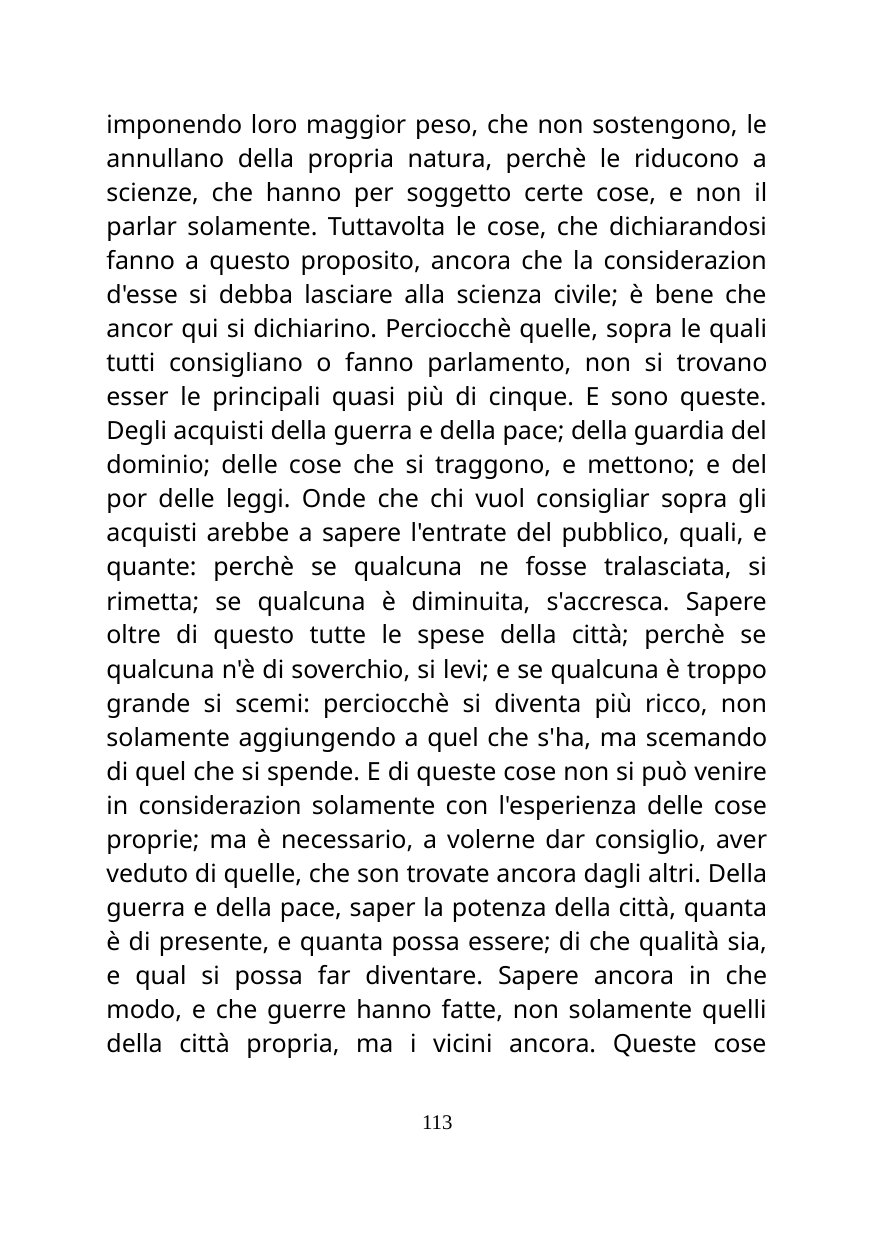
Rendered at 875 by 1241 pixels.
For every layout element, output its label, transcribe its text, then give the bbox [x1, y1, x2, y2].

text imponendo loro maggior peso, che non sostengono, le annullano della propria natura, perchè le riducono a scienze, che hanno per soggetto certe cose, e non il parlar solamente. Tuttavolta le cose, che dichiarandosi fanno a questo proposito, ancora che la considerazion d'esse si debba lasciare alla scienza civile; è bene che ancor qui si dichiarino. Perciocchè quelle, sopra le quali tutti consigliano o fanno parlamento, non si trovano esser le principali quasi più di cinque. E sono queste. Degli acquisti della guerra e della pace; della guardia del dominio; delle cose che si traggono, e mettono; e del por delle leggi. Onde che chi vuol consigliar sopra gli acquisti arebbe a sapere l'entrate del pubblico, quali, e quante: perchè se qualcuna ne fosse tralasciata, si rimetta; se qualcuna è diminuita, s'accresca. Sapere oltre di questo tutte le spese della città; perchè se qualcuna n'è di soverchio, si levi; e se qualcuna è troppo grande si scemi: perciocchè si diventa più ricco, non solamente aggiungendo a quel che s'ha, ma scemando di quel che si spende. E di queste cose non si può venire in considerazion solamente con l'esperienza delle cose proprie; ma è necessario, a volerne dar consiglio, aver veduto di quelle, che son trovate ancora dagli altri. Della guerra e della pace, saper la potenza della città, quanta è di presente, e quanta possa essere; di che qualità sia, e qual si possa far diventare. Sapere ancora in che modo, e che guerre hanno fatte, non solamente quelli della città propria, ma i vicini ancora. Queste cose [106, 106, 768, 1060]
